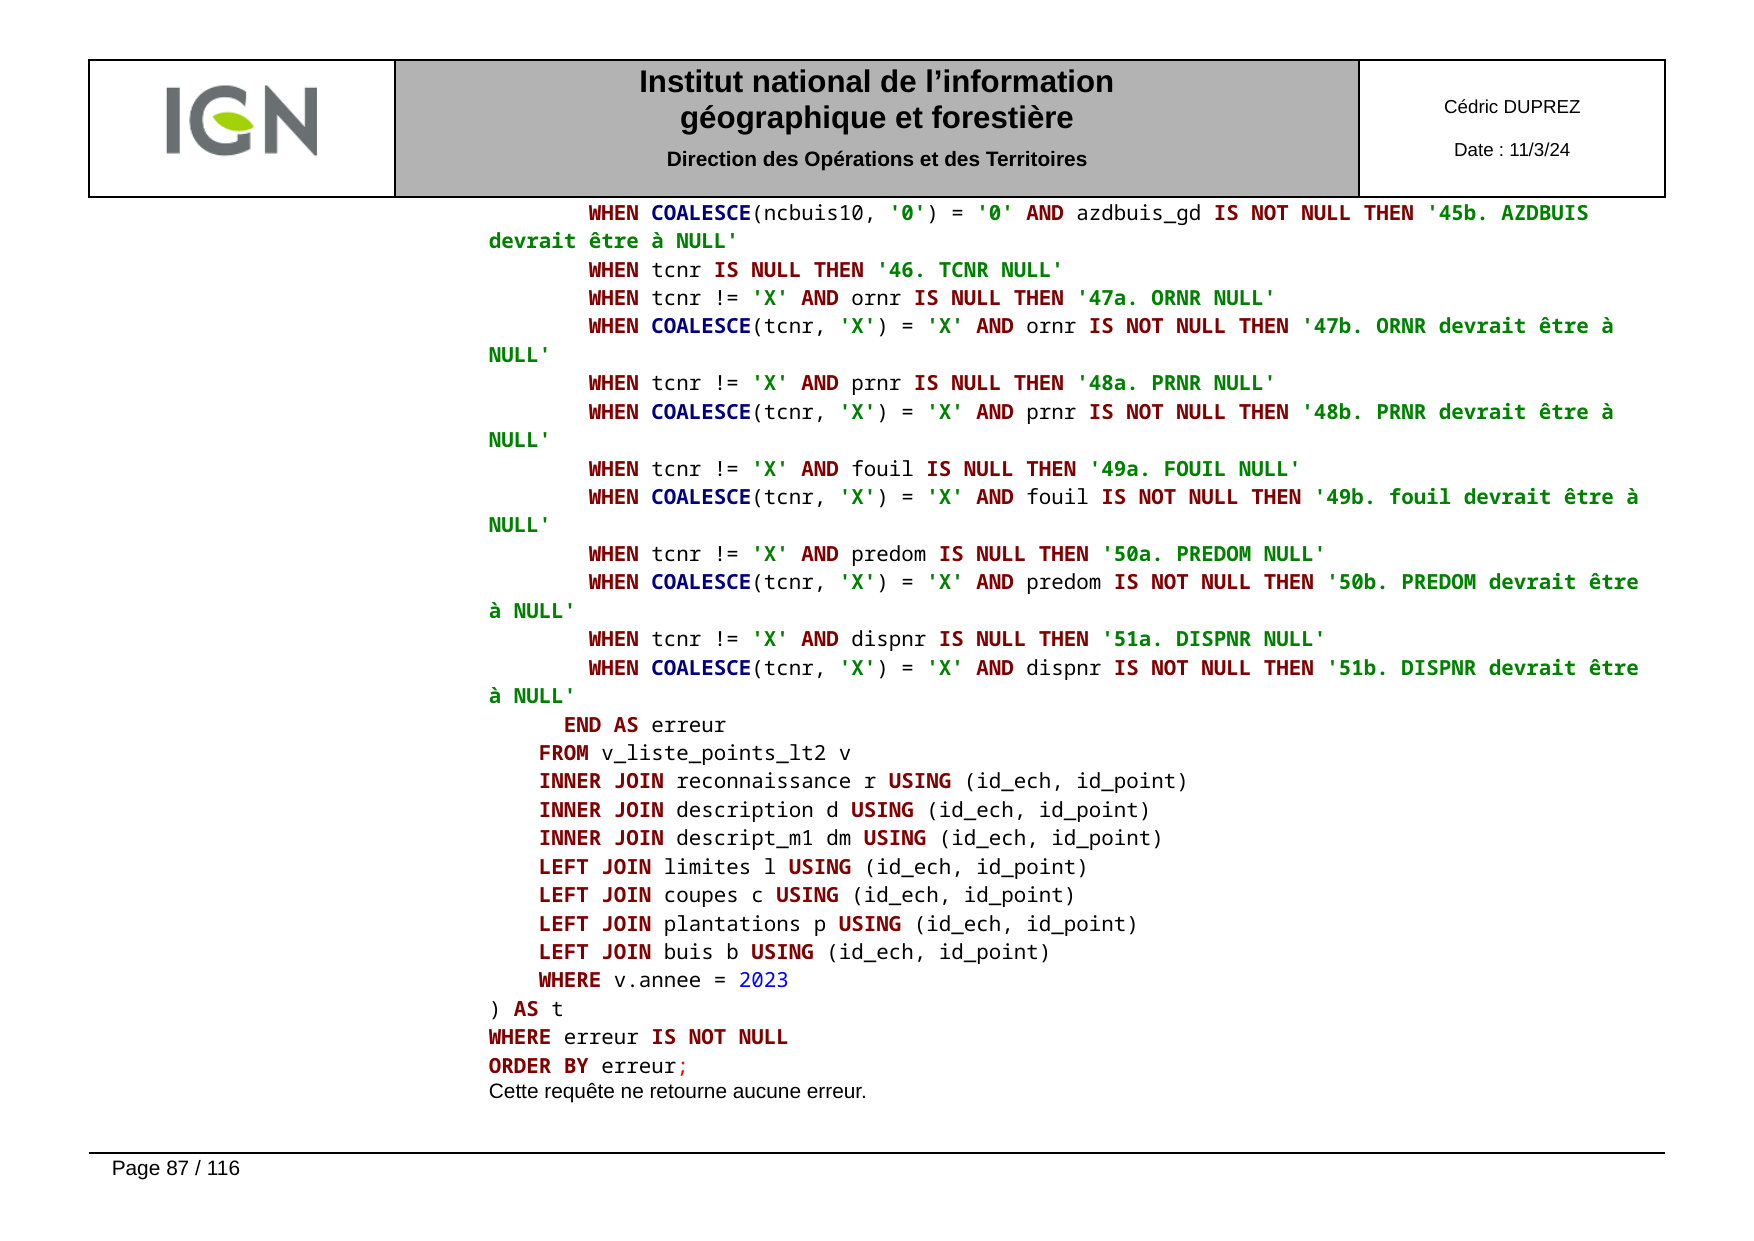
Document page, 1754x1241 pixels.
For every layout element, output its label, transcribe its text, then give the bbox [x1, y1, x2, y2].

table_cell [89, 198, 483, 1133]
picture [141, 62, 343, 180]
table_cell WHEN COALESCE(ncbuis10, '0') = '0' AND azdbuis_gd IS NOT NULL THEN '45b. AZDBUIS devrait être à NULL' WHEN tcnr IS NULL THEN '46. TCNR NULL' WHEN tcnr != 'X' AND ornr IS NULL THEN '47a. ORNR NULL' WHEN COALESCE(tcnr, 'X') = 'X' AND ornr IS NOT NULL THEN '47b. ORNR devrait être à NULL' WHEN tcnr != 'X' AND prnr IS NULL THEN '48a. PRNR NULL' WHEN COALESCE(tcnr, 'X') = 'X' AND prnr IS NOT NULL THEN '48b. PRNR devrait être à NULL' WHEN tcnr != 'X' AND fouil IS NULL THEN '49a. FOUIL NULL' WHEN COALESCE(tcnr, 'X') = 'X' AND fouil IS NOT NULL THEN '49b. fouil devrait être à NULL' WHEN tcnr != 'X' AND predom IS NULL THEN '50a. PREDOM NULL' WHEN COALESCE(tcnr, 'X') = 'X' AND predom IS NOT NULL THEN '50b. PREDOM devrait être à NULL' WHEN tcnr != 'X' AND dispnr IS NULL THEN '51a. DISPNR NULL' WHEN COALESCE(tcnr, 'X') = 'X' AND dispnr IS NOT NULL THEN '51b. DISPNR devrait être à NULL' END AS erreur FROM v_liste_points_lt2 v INNER JOIN reconnaissance r USING (id_ech, id_point) INNER JOIN description d USING (id_ech, id_point) INNER JOIN descript_m1 dm USING (id_ech, id_point) LEFT JOIN limites l USING (id_ech, id_point) LEFT JOIN coupes c USING (id_ech, id_point) LEFT JOIN plantations p USING (id_ech, id_point) LEFT JOIN buis b USING (id_ech, id_point) WHERE v.annee = 2023 ) AS t WHERE erreur IS NOT NULL ORDER BY erreur; Cette requête ne retourne aucune erreur. [483, 198, 1665, 1133]
